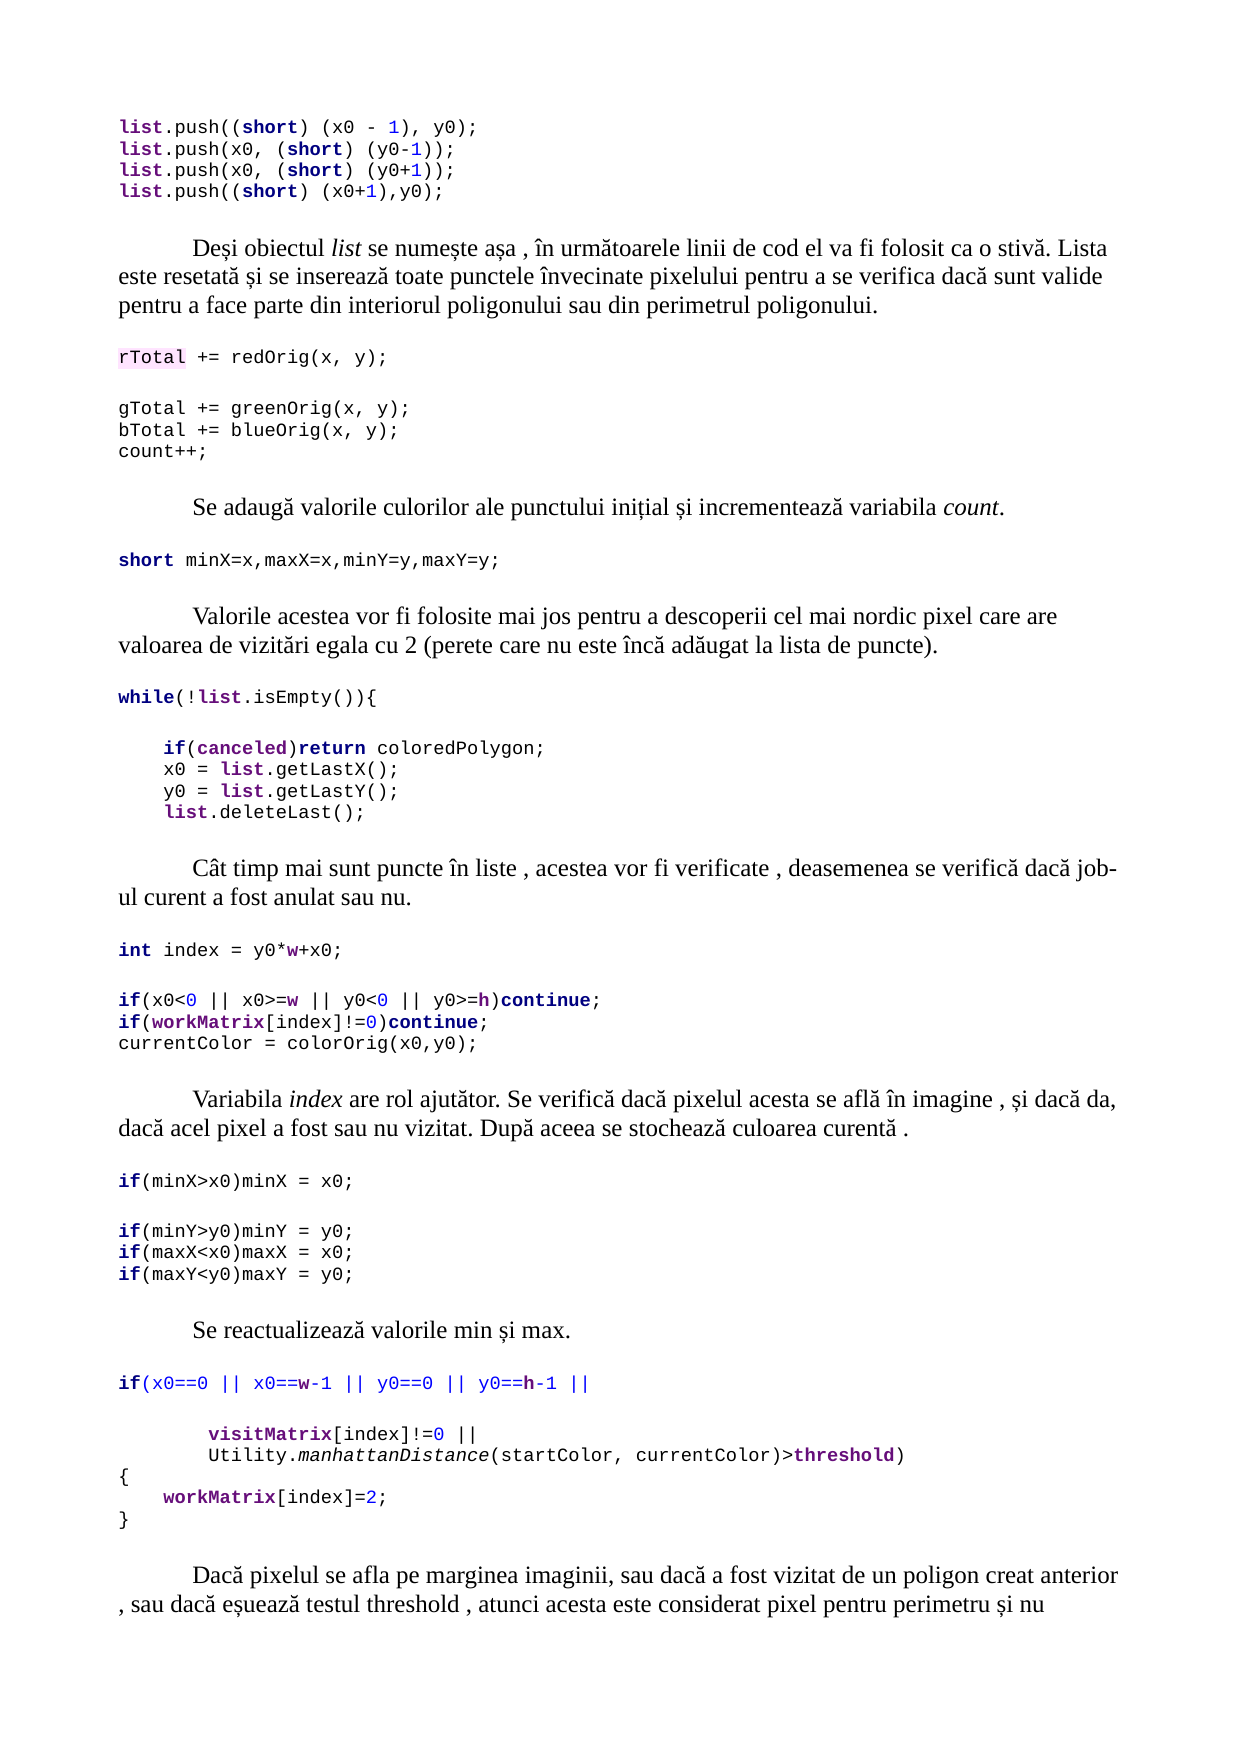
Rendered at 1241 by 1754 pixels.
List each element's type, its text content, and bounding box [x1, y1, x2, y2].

text list.push(x0, (short) (y0+1)); [118, 161, 1122, 182]
text x0 = list.getLastX(); [118, 760, 1122, 781]
text Variabila index are rol ajutător. Se verifică dacă pixelul acesta se află în imagine , și dacă da, dacă acel pixel a fost sau nu vizitat. După aceea se stochează culoarea curentă . [118, 1084, 1122, 1142]
text list.push((short) (x0+1),y0); [118, 182, 1122, 203]
text Dacă pixelul se afla pe marginea imaginii, sau dacă a fost vizitat de un poligon creat anterior , sau dacă eșuează testul threshold , atunci acesta este considerat pixel pentru perimetru și nu [118, 1560, 1122, 1617]
text Cât timp mai sunt puncte în liste , acestea vor fi verificate , deasemenea se verifică dacă job-ul curent a fost anulat sau nu. [118, 853, 1122, 911]
text short minX=x,maxX=x,minY=y,maxY=y; [118, 551, 1122, 572]
text workMatrix[index]=2; [118, 1488, 1122, 1509]
text int index = y0*w+x0; [118, 940, 1122, 962]
text if(maxY<y0)maxY = y0; [118, 1264, 1122, 1286]
text list.push(x0, (short) (y0-1)); [118, 139, 1122, 161]
text Se reactualizează valorile min și max. [118, 1315, 1122, 1344]
text } [118, 1509, 1122, 1531]
text gTotal += greenOrig(x, y); [118, 399, 1122, 420]
text if(minX>x0)minX = x0; [118, 1171, 1122, 1193]
text currentColor = colorOrig(x0,y0); [118, 1034, 1122, 1055]
text rTotal += redOrig(x, y); [118, 348, 1122, 369]
text if(workMatrix[index]!=0)continue; [118, 1012, 1122, 1034]
text visitMatrix[index]!=0 || [118, 1424, 1122, 1446]
text if(x0==0 || x0==w-1 || y0==0 || y0==h-1 || [118, 1373, 1122, 1395]
text Utility.manhattanDistance(startColor, currentColor)>threshold) [118, 1446, 1122, 1467]
text y0 = list.getLastY(); [118, 781, 1122, 803]
text if(canceled)return coloredPolygon; [118, 739, 1122, 760]
text Valorile acestea vor fi folosite mai jos pentru a descoperii cel mai nordic pixel care are valoarea de vizitări egala cu 2 (perete care nu este încă adăugat la lista de puncte). [118, 601, 1122, 659]
text { [118, 1467, 1122, 1488]
text count++; [118, 442, 1122, 463]
text if(x0<0 || x0>=w || y0<0 || y0>=h)continue; [118, 991, 1122, 1012]
text if(maxX<x0)maxX = x0; [118, 1243, 1122, 1264]
text Se adaugă valorile culorilor ale punctului inițial și incrementează variabila count. [118, 492, 1122, 521]
text bTotal += blueOrig(x, y); [118, 420, 1122, 442]
text list.push((short) (x0 - 1), y0); [118, 118, 1122, 139]
text Deși obiectul list se numește așa , în următoarele linii de cod el va fi folosit ca o stivă. Lista este resetată și se inserează toate punctele învecinate pixelului pentru a se verifica dacă sunt valide pentru a face parte din interiorul poligonului sau din perimetrul poligonului. [118, 233, 1122, 319]
text if(minY>y0)minY = y0; [118, 1222, 1122, 1243]
text list.deleteLast(); [118, 803, 1122, 824]
text while(!list.isEmpty()){ [118, 688, 1122, 709]
